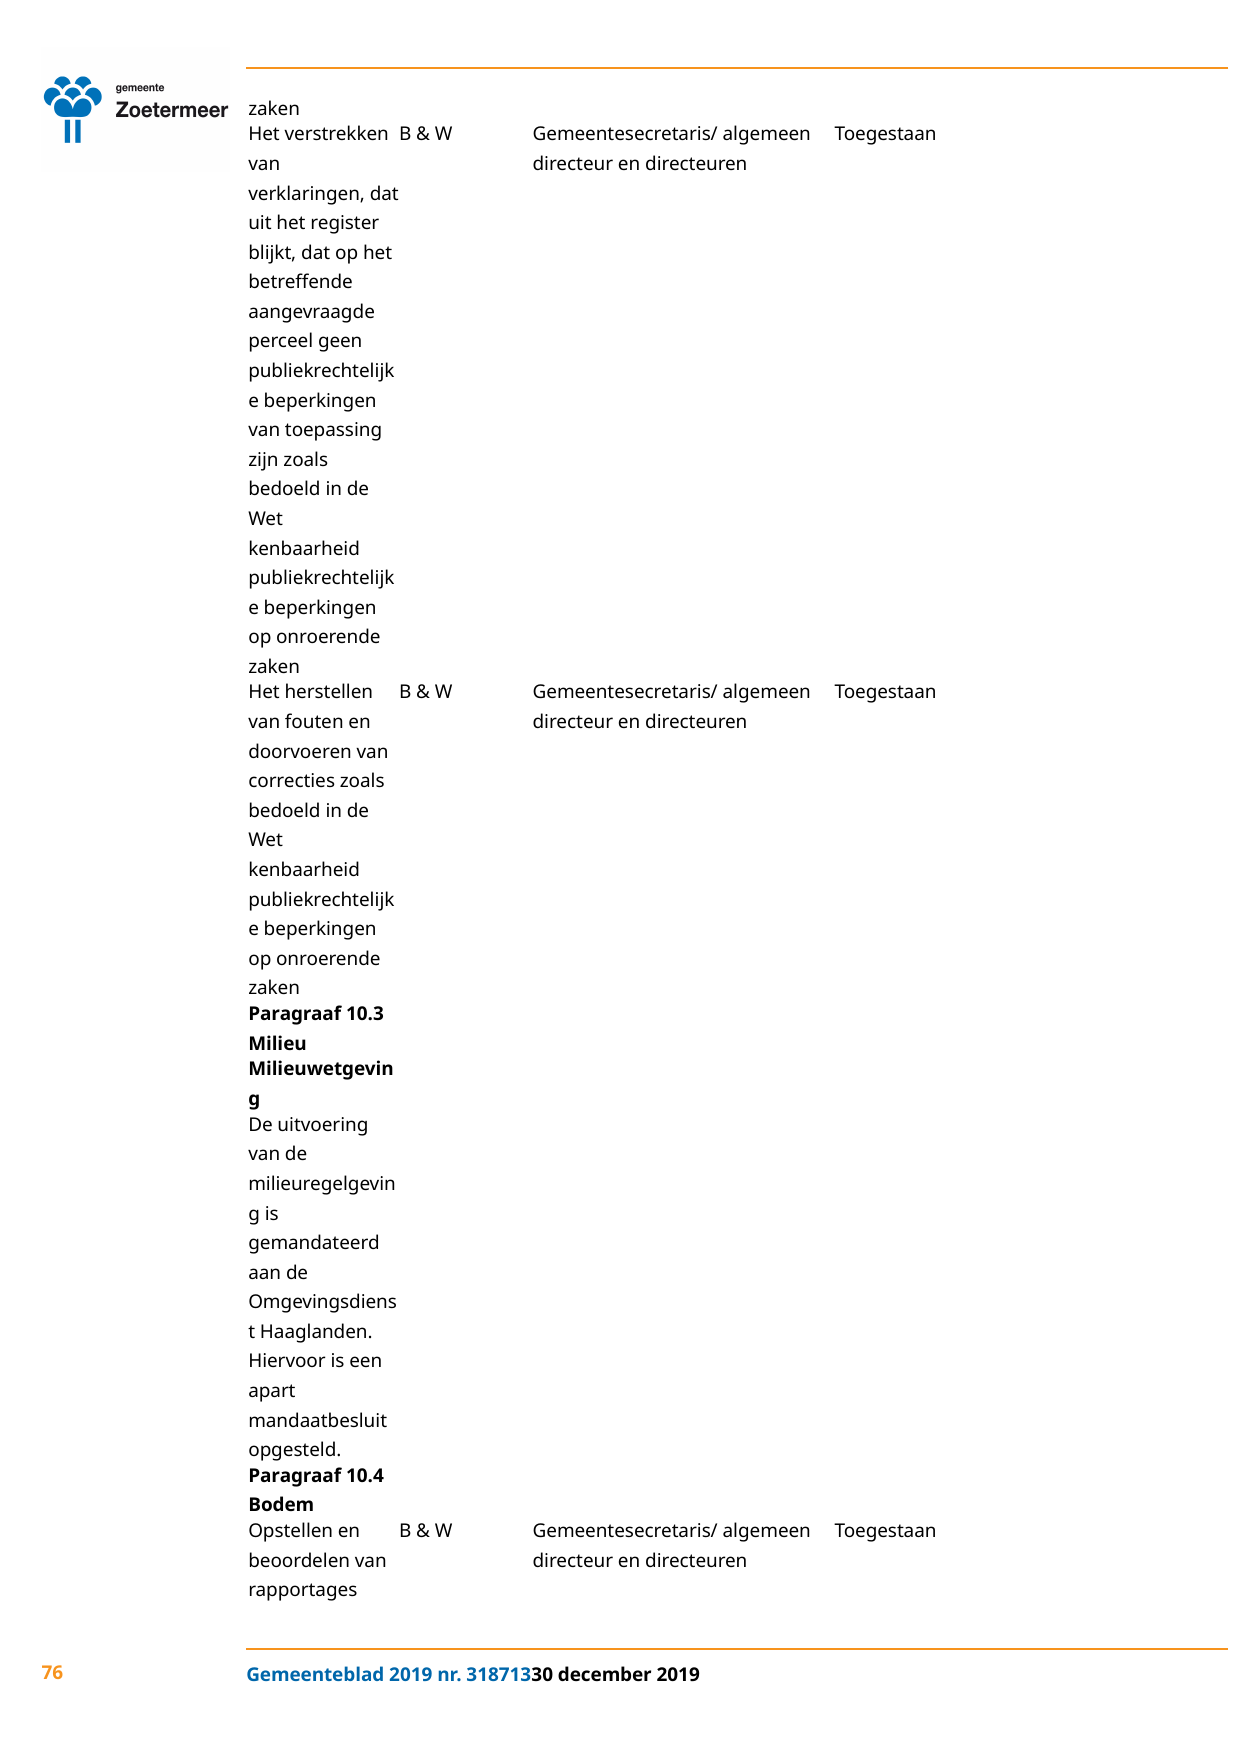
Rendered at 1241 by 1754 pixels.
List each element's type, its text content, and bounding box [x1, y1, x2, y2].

table_cell [533, 95, 834, 121]
table_cell B & W [399, 121, 532, 679]
picture [41, 47, 231, 172]
table_cell Paragraaf 10.3 Milieu [248, 1000, 399, 1056]
table_cell Toegestaan [834, 1518, 1094, 1602]
table_cell [834, 1000, 1094, 1056]
table_cell [834, 1462, 1094, 1517]
table_cell Toegestaan [834, 121, 1094, 679]
table_cell Het verstrekken van verklaringen, dat uit het register blijkt, dat op het betreffende aangevraagde perceel geen publiekrechtelijke beperkingen van toepassing zijn zoals bedoeld in de Wet kenbaarheid publiekrechtelijke beperkingen op onroerende zaken [248, 121, 399, 679]
table_cell B & W [399, 1518, 532, 1602]
table_cell [533, 1056, 834, 1111]
table_cell Gemeentesecretaris/ algemeen directeur en directeuren [533, 121, 834, 679]
table_cell [834, 95, 1094, 121]
table_cell [399, 95, 532, 121]
table_cell [399, 1000, 532, 1056]
table_cell Toegestaan [834, 679, 1094, 1000]
table_cell Paragraaf 10.4 Bodem [248, 1462, 399, 1517]
table_cell [399, 1111, 532, 1462]
table_cell B & W [399, 679, 532, 1000]
table_cell Milieuwetgeving [248, 1056, 399, 1111]
table_cell Het herstellen van fouten en doorvoeren van correcties zoals bedoeld in de Wet kenbaarheid publiekrechtelijke beperkingen op onroerende zaken [248, 679, 399, 1000]
table_cell [399, 1462, 532, 1517]
table_cell Gemeentesecretaris/ algemeen directeur en directeuren [533, 1518, 834, 1602]
table_cell [834, 1056, 1094, 1111]
table_cell Gemeentesecretaris/ algemeen directeur en directeuren [533, 679, 834, 1000]
table_cell [533, 1000, 834, 1056]
table_cell zaken [248, 95, 399, 121]
table_cell Opstellen en beoordelen van rapportages [248, 1518, 399, 1602]
table_cell [834, 1111, 1094, 1462]
table_cell [399, 1056, 532, 1111]
table_cell [533, 1111, 834, 1462]
table_cell De uitvoering van de milieuregelgeving is gemandateerd aan de Omgevingsdienst Haaglanden. Hiervoor is een apart mandaatbesluit opgesteld. [248, 1111, 399, 1462]
table_cell [533, 1462, 834, 1517]
